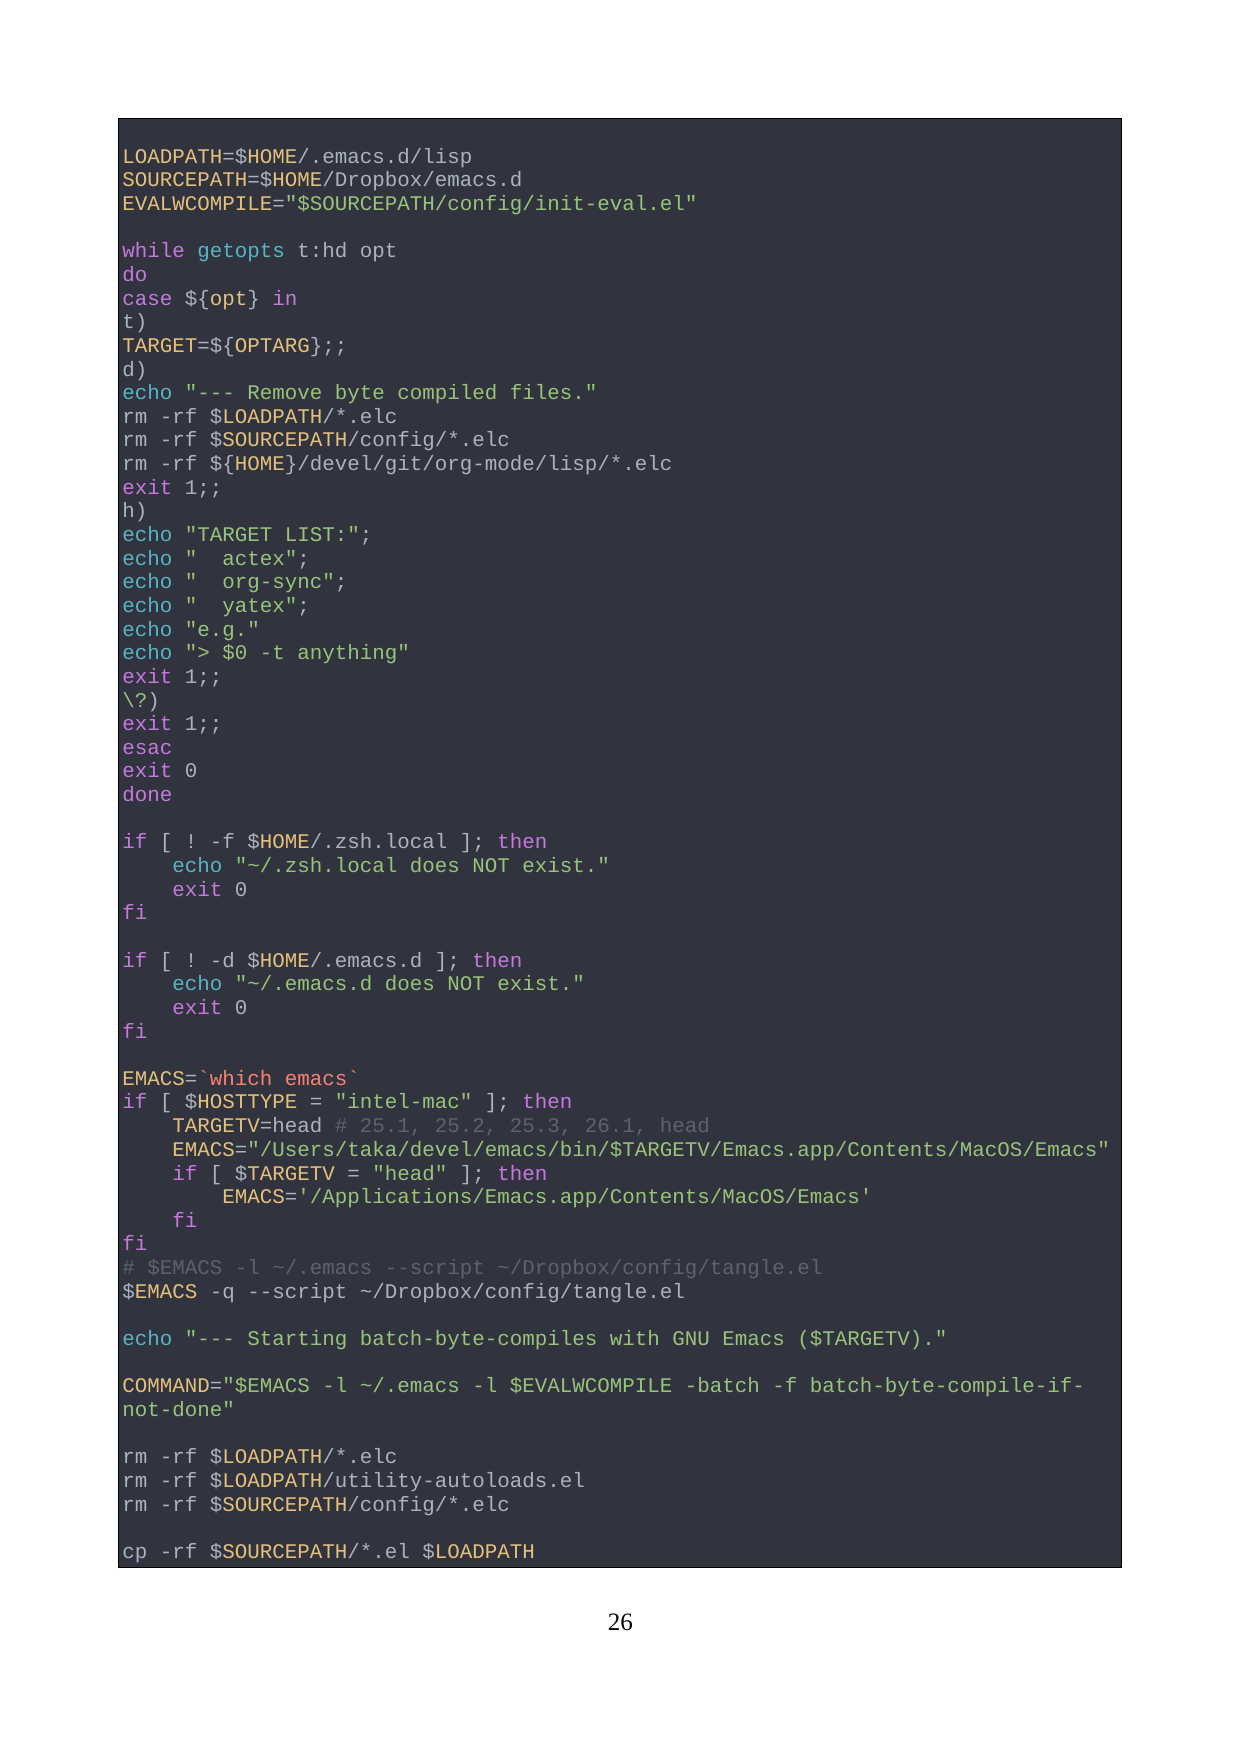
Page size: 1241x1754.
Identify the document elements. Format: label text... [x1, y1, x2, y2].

text echo "~/.emacs.d does NOT exist." [119, 969, 1121, 993]
text rm -rf $SOURCEPATH/config/*.elc [119, 426, 1121, 449]
text rm -rf $LOADPATH/*.elc [119, 1442, 1121, 1466]
text rm -rf $SOURCEPATH/config/*.elc [119, 1489, 1121, 1513]
text EVALWCOMPILE="$SOURCEPATH/config/init-eval.el" [119, 189, 1121, 213]
text exit 0 [119, 993, 1121, 1017]
text echo "e.g." [119, 615, 1121, 638]
text rm -rf ${HOME}/devel/git/org-mode/lisp/*.elc [119, 449, 1121, 473]
text echo "TARGET LIST:"; [119, 520, 1121, 544]
text EMACS='/Applications/Emacs.app/Contents/MacOS/Emacs' [119, 1182, 1121, 1206]
text h) [119, 496, 1121, 520]
text \?) [119, 686, 1121, 709]
text d) [119, 354, 1121, 378]
text LOADPATH=$HOME/.emacs.d/lisp [119, 142, 1121, 165]
text EMACS="/Users/taka/devel/emacs/bin/$TARGETV/Emacs.app/Contents/MacOS/Emacs" [119, 1135, 1121, 1158]
text case ${opt} in [119, 284, 1121, 307]
text echo " yatex"; [119, 591, 1121, 615]
text fi [119, 1206, 1121, 1229]
text TARGETV=head # 25.1, 25.2, 25.3, 26.1, head [119, 1111, 1121, 1135]
text SOURCEPATH=$HOME/Dropbox/emacs.d [119, 165, 1121, 189]
text COMMAND="$EMACS -l ~/.emacs -l $EVALWCOMPILE -batch -f batch-byte-compile-if-not-done" [119, 1371, 1121, 1419]
text if [ ! -f $HOME/.zsh.local ]; then [119, 827, 1121, 851]
text EMACS=`which emacs` [119, 1064, 1121, 1088]
text done [119, 780, 1121, 804]
text if [ $TARGETV = "head" ]; then [119, 1158, 1121, 1182]
text exit 1;; [119, 662, 1121, 686]
text echo "> $0 -t anything" [119, 638, 1121, 662]
text if [ ! -d $HOME/.emacs.d ]; then [119, 946, 1121, 969]
text echo "~/.zsh.local does NOT exist." [119, 851, 1121, 875]
text echo " org-sync"; [119, 567, 1121, 591]
text exit 0 [119, 757, 1121, 780]
text rm -rf $LOADPATH/utility-autoloads.el [119, 1466, 1121, 1489]
text while getopts t:hd opt [119, 236, 1121, 260]
text TARGET=${OPTARG};; [119, 331, 1121, 354]
text if [ $HOSTTYPE = "intel-mac" ]; then [119, 1088, 1121, 1111]
text cp -rf $SOURCEPATH/*.el $LOADPATH [119, 1537, 1121, 1567]
text # $EMACS -l ~/.emacs --script ~/Dropbox/config/tangle.el [119, 1253, 1121, 1277]
text exit 0 [119, 875, 1121, 898]
text do [119, 260, 1121, 284]
text exit 1;; [119, 473, 1121, 496]
text fi [119, 898, 1121, 922]
text rm -rf $LOADPATH/*.elc [119, 402, 1121, 426]
text exit 1;; [119, 709, 1121, 733]
text esac [119, 733, 1121, 757]
text t) [119, 307, 1121, 331]
text fi [119, 1017, 1121, 1040]
text echo "--- Starting batch-byte-compiles with GNU Emacs ($TARGETV)." [119, 1324, 1121, 1348]
text echo " actex"; [119, 544, 1121, 567]
text $EMACS -q --script ~/Dropbox/config/tangle.el [119, 1277, 1121, 1300]
text echo "--- Remove byte compiled files." [119, 378, 1121, 402]
text fi [119, 1229, 1121, 1253]
